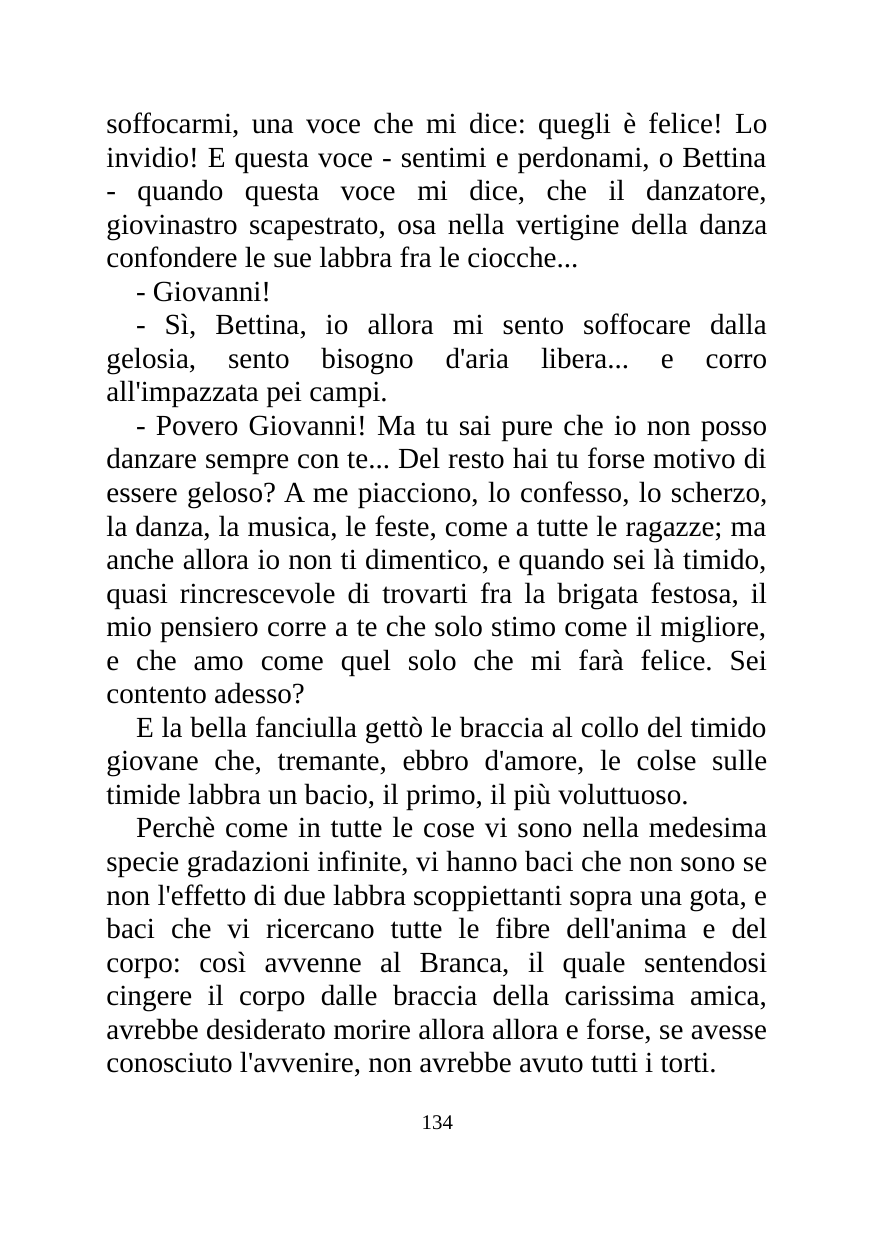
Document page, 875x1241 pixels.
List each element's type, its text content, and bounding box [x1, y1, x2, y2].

text soffocarmi, una voce che mi dice: quegli è felice! Lo invidio! E questa voce - sentimi e perdonami, o Bettina - quando questa voce mi dice, che il danzatore, giovinastro scapestrato, osa nella vertigine della danza confondere le sue labbra fra le ciocche... [106, 106, 768, 274]
text - Povero Giovanni! Ma tu sai pure che io non posso danzare sempre con te... Del resto hai tu forse motivo di essere geloso? A me piacciono, lo confesso, lo scherzo, la danza, la musica, le feste, come a tutte le ragazze; ma anche allora io non ti dimentico, e quando sei là timido, quasi rincrescevole di trovarti fra la brigata festosa, il mio pensiero corre a te che solo stimo come il migliore, e che amo come quel solo che mi farà felice. Sei contento adesso? [106, 408, 768, 710]
text - Giovanni! [106, 274, 768, 307]
text - Sì, Bettina, io allora mi sento soffocare dalla gelosia, sento bisogno d'aria libera... e corro all'impazzata pei campi. [106, 307, 768, 408]
text Perchè come in tutte le cose vi sono nella medesima specie gradazioni infinite, vi hanno baci che non sono se non l'effetto di due labbra scoppiettanti sopra una gota, e baci che vi ricercano tutte le fibre dell'anima e del corpo: così avvenne al Branca, il quale sentendosi cingere il corpo dalle braccia della carissima amica, avrebbe desiderato morire allora allora e forse, se avesse conosciuto l'avvenire, non avrebbe avuto tutti i torti. [106, 811, 768, 1079]
text E la bella fanciulla gettò le braccia al collo del timido giovane che, tremante, ebbro d'amore, le colse sulle timide labbra un bacio, il primo, il più voluttuoso. [106, 710, 768, 811]
